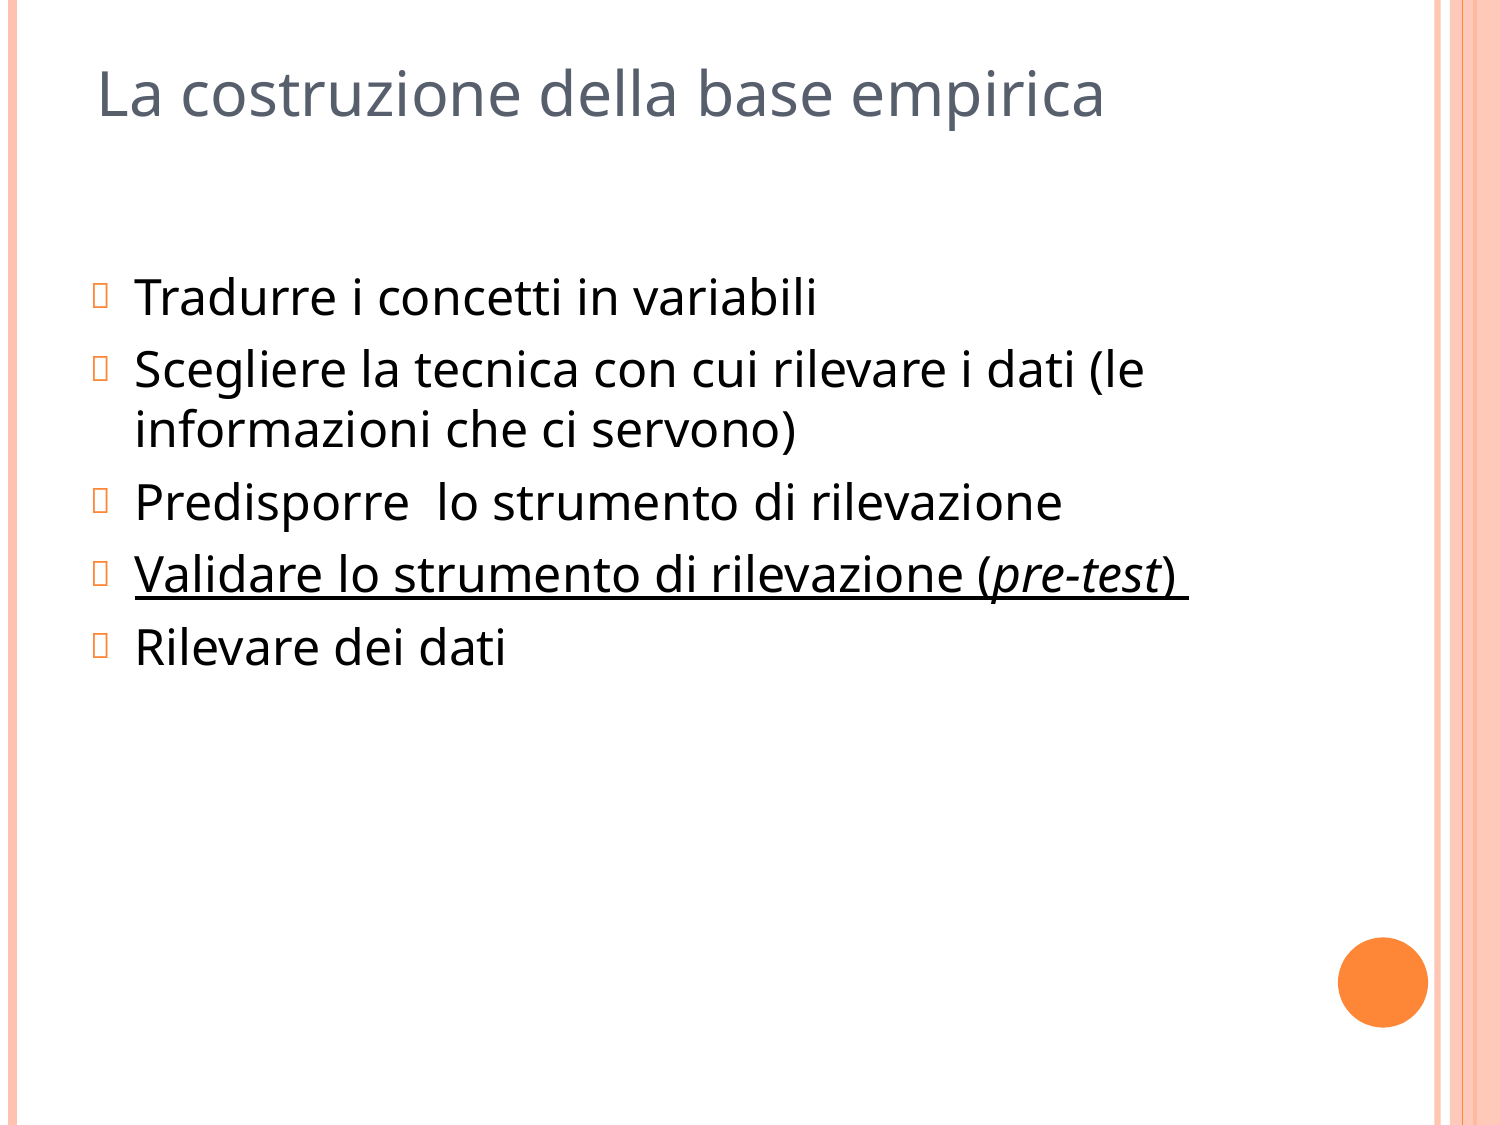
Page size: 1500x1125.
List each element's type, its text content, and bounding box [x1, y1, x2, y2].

title La costruzione della base empirica [82, 46, 1432, 153]
list Tradurre i concetti in variabili Scegliere la tecnica con cui rilevare i dati (le informazioni che ci servono) Predisporre lo strumento di rilevazione Validare lo strumento di rilevazione (pre-test) Rilevare dei dati [75, 257, 1425, 821]
